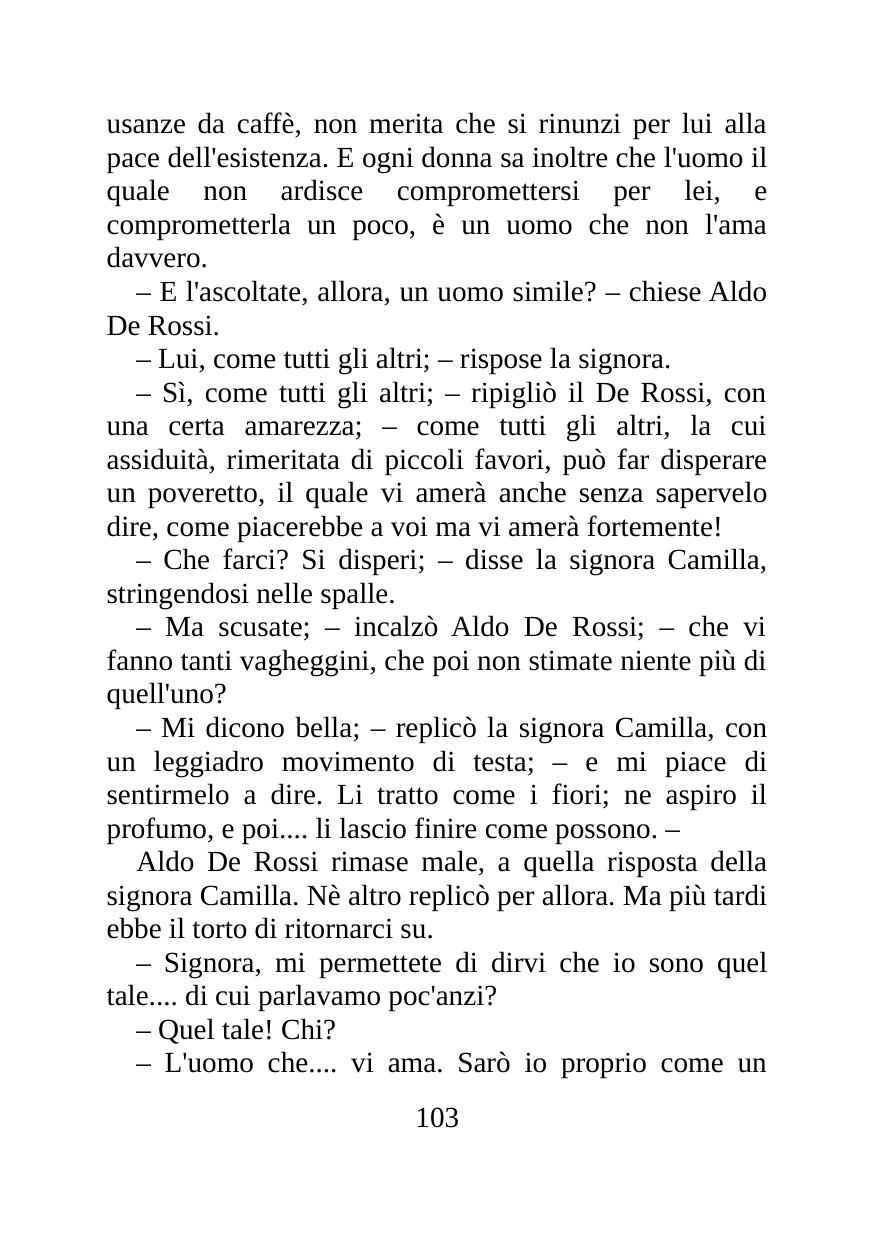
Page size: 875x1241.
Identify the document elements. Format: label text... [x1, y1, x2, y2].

text ‒ L'uomo che.... vi ama. Sarò io proprio come un [106, 1046, 768, 1079]
text ‒ Sì, come tutti gli altri; ‒ ripigliò il De Rossi, con una certa amarezza; ‒ come tutti gli altri, la cui assiduità, rimeritata di piccoli favori, può far disperare un poveretto, il quale vi amerà anche senza sapervelo dire, come piacerebbe a voi ma vi amerà fortemente! [106, 375, 768, 542]
text Aldo De Rossi rimase male, a quella risposta della signora Camilla. Nè altro replicò per allora. Ma più tardi ebbe il torto di ritornarci su. [106, 844, 768, 945]
text ‒ Signora, mi permettete di dirvi che io sono quel tale.... di cui parlavamo poc'anzi? [106, 945, 768, 1012]
text ‒ Che farci? Si disperi; ‒ disse la signora Camilla, stringendosi nelle spalle. [106, 542, 768, 609]
text ‒ Ma scusate; ‒ incalzò Aldo De Rossi; ‒ che vi fanno tanti vagheggini, che poi non stimate niente più di quell'uno? [106, 609, 768, 710]
text ‒ E l'ascoltate, allora, un uomo simile? ‒ chiese Aldo De Rossi. [106, 274, 768, 341]
text ‒ Lui, come tutti gli altri; ‒ rispose la signora. [106, 341, 768, 375]
text usanze da caffè, non merita che si rinunzi per lui alla pace dell'esistenza. E ogni donna sa inoltre che l'uomo il quale non ardisce compromettersi per lei, e comprometterla un poco, è un uomo che non l'ama davvero. [106, 106, 768, 274]
text ‒ Mi dicono bella; ‒ replicò la signora Camilla, con un leggiadro movimento di testa; ‒ e mi piace di sentirmelo a dire. Li tratto come i fiori; ne aspiro il profumo, e poi.... li lascio finire come possono. ‒ [106, 710, 768, 844]
text ‒ Quel tale! Chi? [106, 1012, 768, 1046]
